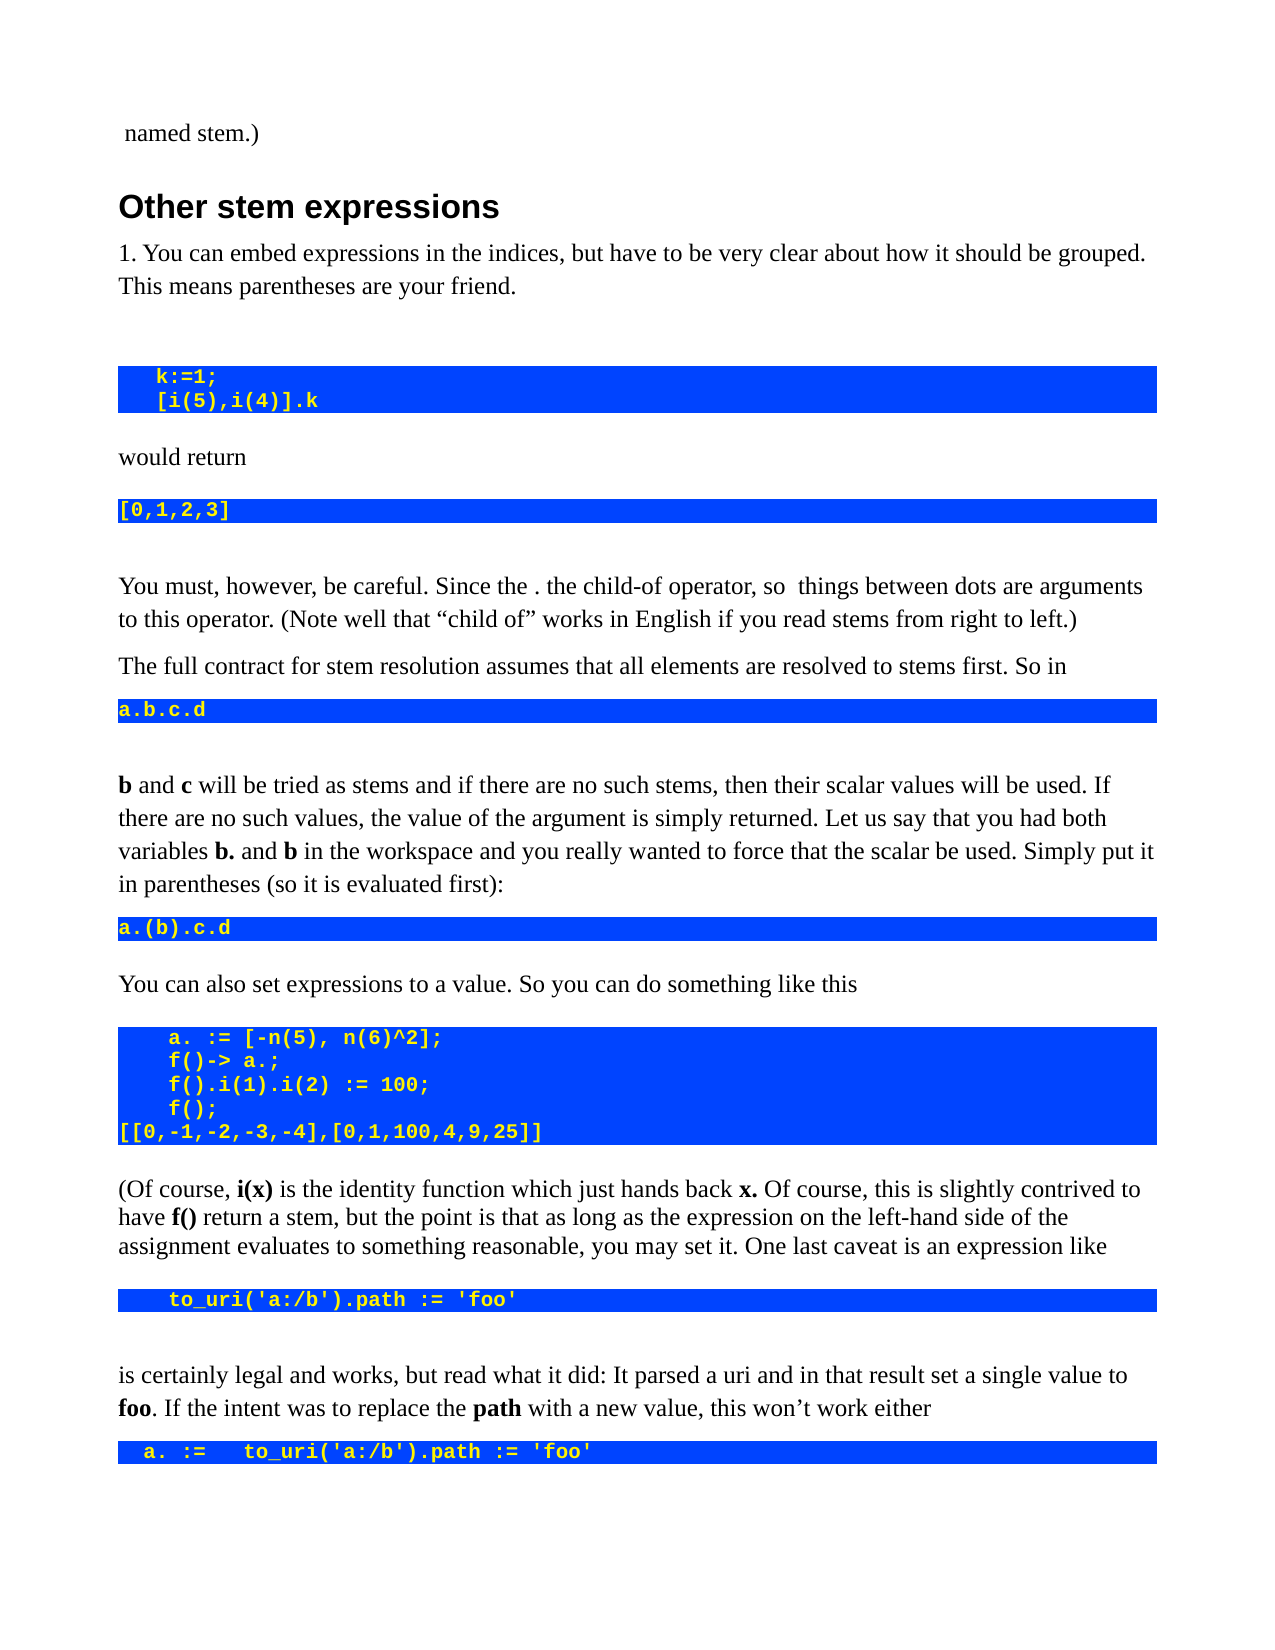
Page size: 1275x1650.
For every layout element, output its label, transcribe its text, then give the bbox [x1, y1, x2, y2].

text 1. You can embed expressions in the indices, but have to be very clear about how it should be grouped. This means parentheses are your friend. [118, 238, 1157, 299]
text (Of course, i(x) is the identity function which just hands back x. Of course, this is slightly contrived to have f() return a stem, but the point is that as long as the expression on the left-hand side of the assignment evaluates to something reasonable, you may set it. One last caveat is an expression like [118, 1174, 1157, 1260]
text named stem.) [118, 118, 1157, 147]
text [[0,-1,-2,-3,-4],[0,1,100,4,9,25]] [118, 1121, 1157, 1145]
text You can also set expressions to a value. So you can do something like this [118, 969, 1157, 998]
subtitle Other stem expressions [118, 187, 1157, 225]
text f()-> a.; [118, 1050, 1157, 1074]
text a. := [-n(5), n(6)^2]; [118, 1027, 1157, 1050]
text [0,1,2,3] [118, 499, 1157, 523]
text to_uri('a:/b').path := 'foo' [118, 1289, 1157, 1312]
text is certainly legal and works, but read what it did: It parsed a uri and in that result set a single value to foo. If the intent was to replace the path with a new value, this won’t work either [118, 1360, 1157, 1422]
text b and c will be tried as stems and if there are no such stems, then their scalar values will be used. If there are no such values, the value of the argument is simply returned. Let us say that you had both variables b. and b in the workspace and you really wanted to force that the scalar be used. Simply put it in parentheses (so it is evaluated first): [118, 770, 1157, 898]
text [i(5),i(4)].k [118, 389, 1157, 413]
text f(); [118, 1098, 1157, 1121]
text f().i(1).i(2) := 100; [118, 1074, 1157, 1098]
text a. := to_uri('a:/b').path := 'foo' [118, 1441, 1157, 1464]
text would return [118, 442, 1157, 471]
text The full contract for stem resolution assumes that all elements are resolved to stems first. So in [118, 651, 1157, 680]
text a.(b).c.d [118, 917, 1157, 941]
text k:=1; [118, 366, 1157, 389]
text You must, however, be careful. Since the . the child-of operator, so things between dots are arguments to this operator. (Note well that “child of” works in English if you read stems from right to left.) [118, 571, 1157, 632]
text a.b.c.d [118, 699, 1157, 723]
